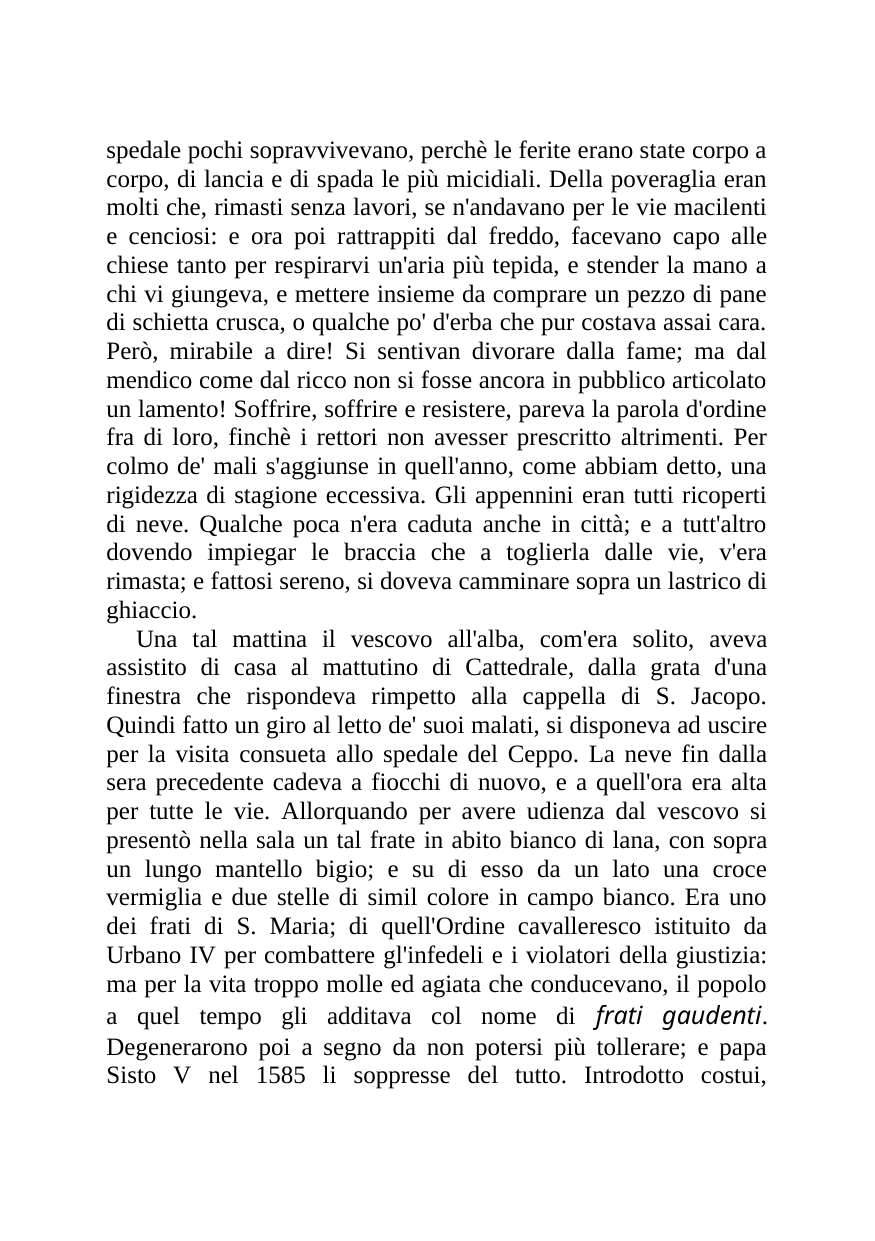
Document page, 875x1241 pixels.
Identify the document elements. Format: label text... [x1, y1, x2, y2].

text Una tal mattina il vescovo all'alba, com'era solito, aveva assistito di casa al mattutino di Cattedrale, dalla grata d'una finestra che rispondeva rimpetto alla cappella di S. Jacopo. Quindi fatto un giro al letto de' suoi malati, si disponeva ad uscire per la visita consueta allo spedale del Ceppo. La neve fin dalla sera precedente cadeva a fiocchi di nuovo, e a quell'ora era alta per tutte le vie. Allorquando per avere udienza dal vescovo si presentò nella sala un tal frate in abito bianco di lana, con sopra un lungo mantello bigio; e su di esso da un lato una croce vermiglia e due stelle di simil colore in campo bianco. Era uno dei frati di S. Maria; di quell'Ordine cavalleresco istituito da Urbano IV per combattere gl'infedeli e i violatori della giustizia: ma per la vita troppo molle ed agiata che conducevano, il popolo a quel tempo gli additava col nome di frati gaudenti. Degenerarono poi a segno da non potersi più tollerare; e papa Sisto V nel 1585 li soppresse del tutto. Introdotto costui, [106, 624, 768, 1089]
text spedale pochi sopravvivevano, perchè le ferite erano state corpo a corpo, di lancia e di spada le più micidiali. Della poveraglia eran molti che, rimasti senza lavori, se n'andavano per le vie macilenti e cenciosi: e ora poi rattrappiti dal freddo, facevano capo alle chiese tanto per respirarvi un'aria più tepida, e stender la mano a chi vi giungeva, e mettere insieme da comprare un pezzo di pane di schietta crusca, o qualche po' d'erba che pur costava assai cara. Però, mirabile a dire! Si sentivan divorare dalla fame; ma dal mendico come dal ricco non si fosse ancora in pubblico articolato un lamento! Soffrire, soffrire e resistere, pareva la parola d'ordine fra di loro, finchè i rettori non avesser prescritto altrimenti. Per colmo de' mali s'aggiunse in quell'anno, come abbiam detto, una rigidezza di stagione eccessiva. Gli appennini eran tutti ricoperti di neve. Qualche poca n'era caduta anche in città; e a tutt'altro dovendo impiegar le braccia che a toglierla dalle vie, v'era rimasta; e fattosi sereno, si doveva camminare sopra un lastrico di ghiaccio. [106, 135, 768, 624]
